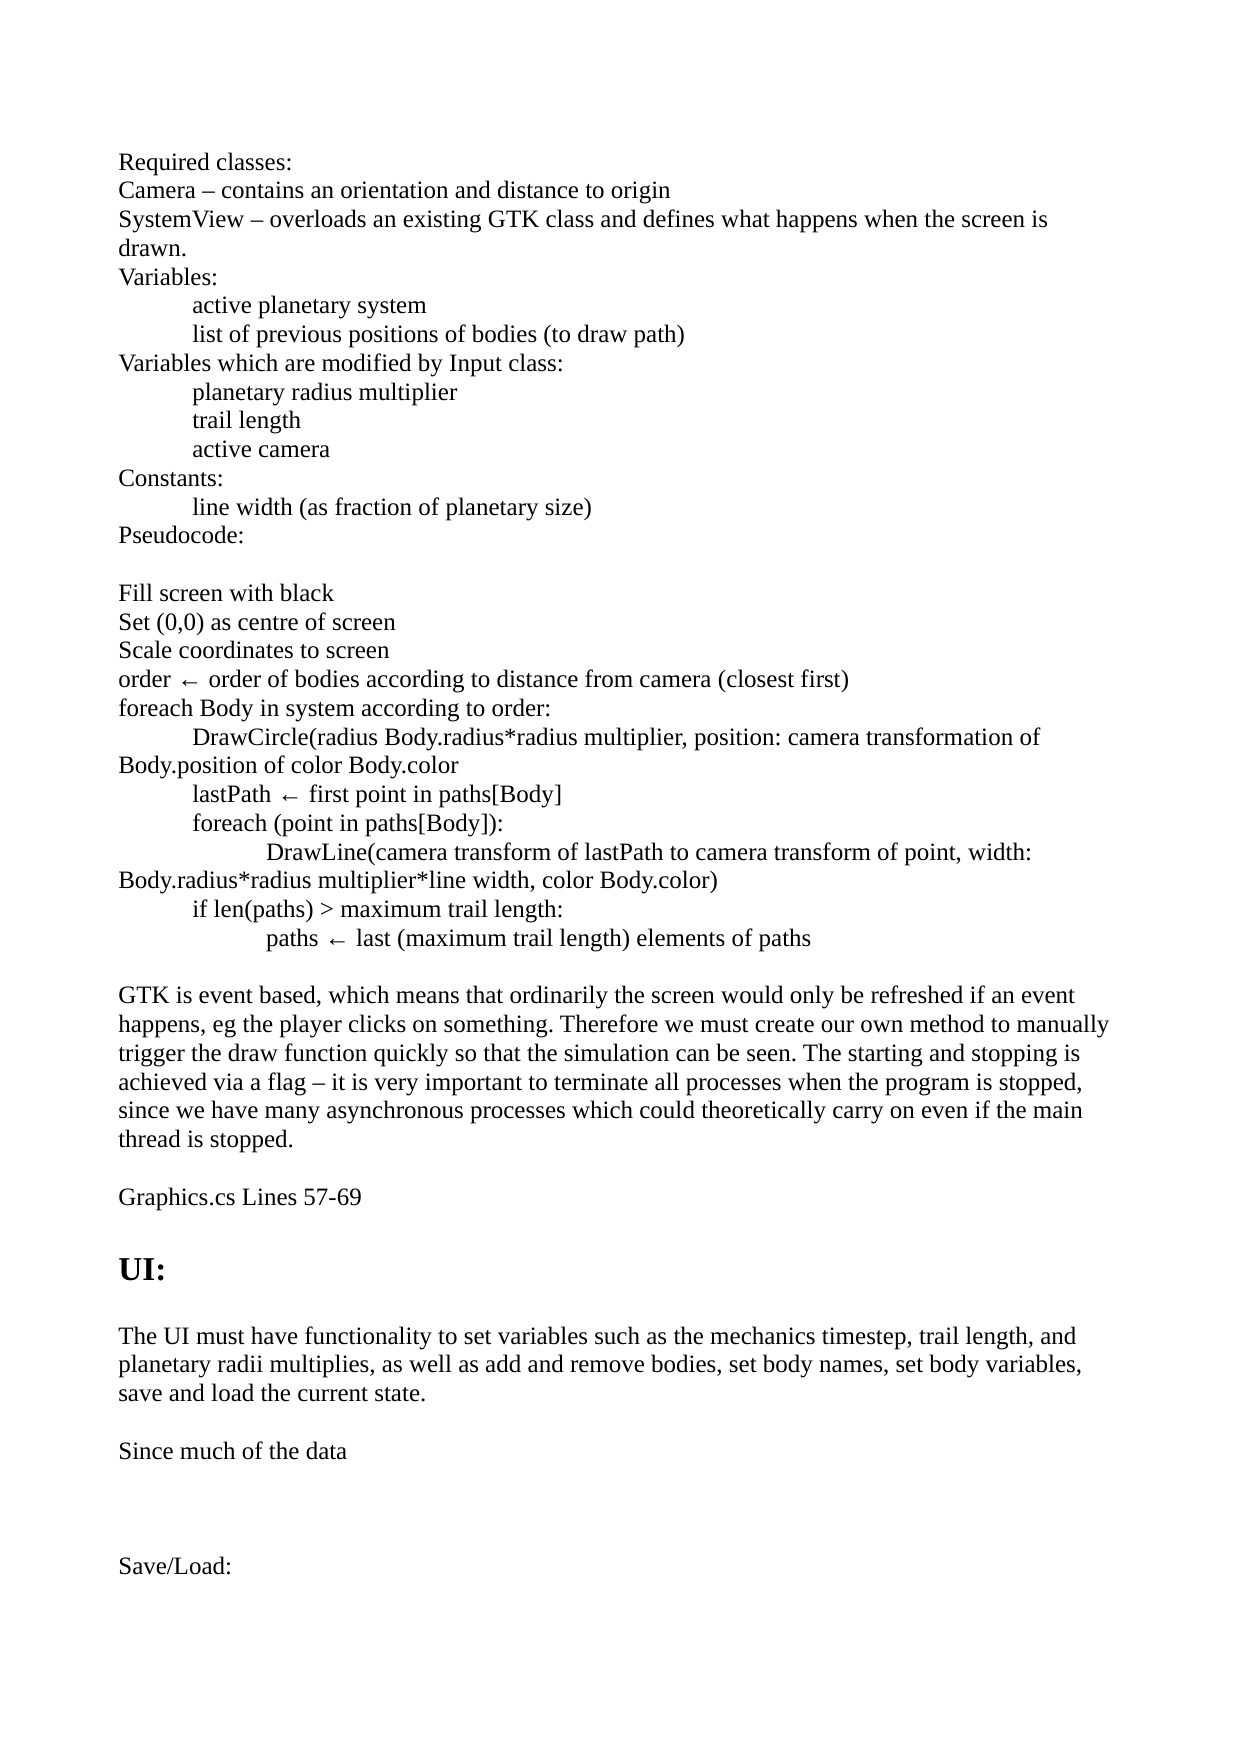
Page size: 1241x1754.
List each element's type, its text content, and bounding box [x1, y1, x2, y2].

text Graphics.cs Lines 57-69 [118, 1182, 1122, 1211]
text Variables: [118, 262, 1122, 291]
text Fill screen with black [118, 578, 1122, 607]
text DrawCircle(radius Body.radius*radius multiplier, position: camera transformation of Body.position of color Body.color [118, 722, 1122, 779]
text list of previous positions of bodies (to draw path) [118, 319, 1122, 348]
text if len(paths) > maximum trail length: [118, 894, 1122, 923]
text Constants: [118, 463, 1122, 492]
text Camera – contains an orientation and distance to origin [118, 176, 1122, 204]
text planetary radius multiplier [118, 377, 1122, 406]
text order ← order of bodies according to distance from camera (closest first) [118, 664, 1122, 693]
text Set (0,0) as centre of screen [118, 607, 1122, 636]
text Pseudocode: [118, 521, 1122, 549]
text trail length [118, 406, 1122, 434]
text active planetary system [118, 291, 1122, 319]
text UI: [118, 1249, 1122, 1287]
text The UI must have functionality to set variables such as the mechanics timestep, trail length, and planetary radii multiplies, as well as add and remove bodies, set body names, set body variables, save and load the current state. [118, 1321, 1122, 1407]
text foreach Body in system according to order: [118, 693, 1122, 722]
text foreach (point in paths[Body]): [118, 808, 1122, 837]
text SystemView – overloads an existing GTK class and defines what happens when the screen is drawn. [118, 204, 1122, 262]
text Scale coordinates to screen [118, 636, 1122, 664]
text Save/Load: [118, 1551, 1122, 1579]
text Since much of the data [118, 1436, 1122, 1464]
text line width (as fraction of planetary size) [118, 492, 1122, 521]
text Required classes: [118, 147, 1122, 176]
text active camera [118, 434, 1122, 463]
text lastPath ← first point in paths[Body] [118, 779, 1122, 808]
text DrawLine(camera transform of lastPath to camera transform of point, width: Body.radius*radius multiplier*line width, color Body.color) [118, 837, 1122, 894]
text GTK is event based, which means that ordinarily the screen would only be refreshed if an event happens, eg the player clicks on something. Therefore we must create our own method to manually trigger the draw function quickly so that the simulation can be seen. The starting and stopping is achieved via a flag – it is very important to terminate all processes when the program is stopped, since we have many asynchronous processes which could theoretically carry on even if the main thread is stopped. [118, 981, 1122, 1153]
text Variables which are modified by Input class: [118, 348, 1122, 377]
text paths ← last (maximum trail length) elements of paths [118, 923, 1122, 952]
